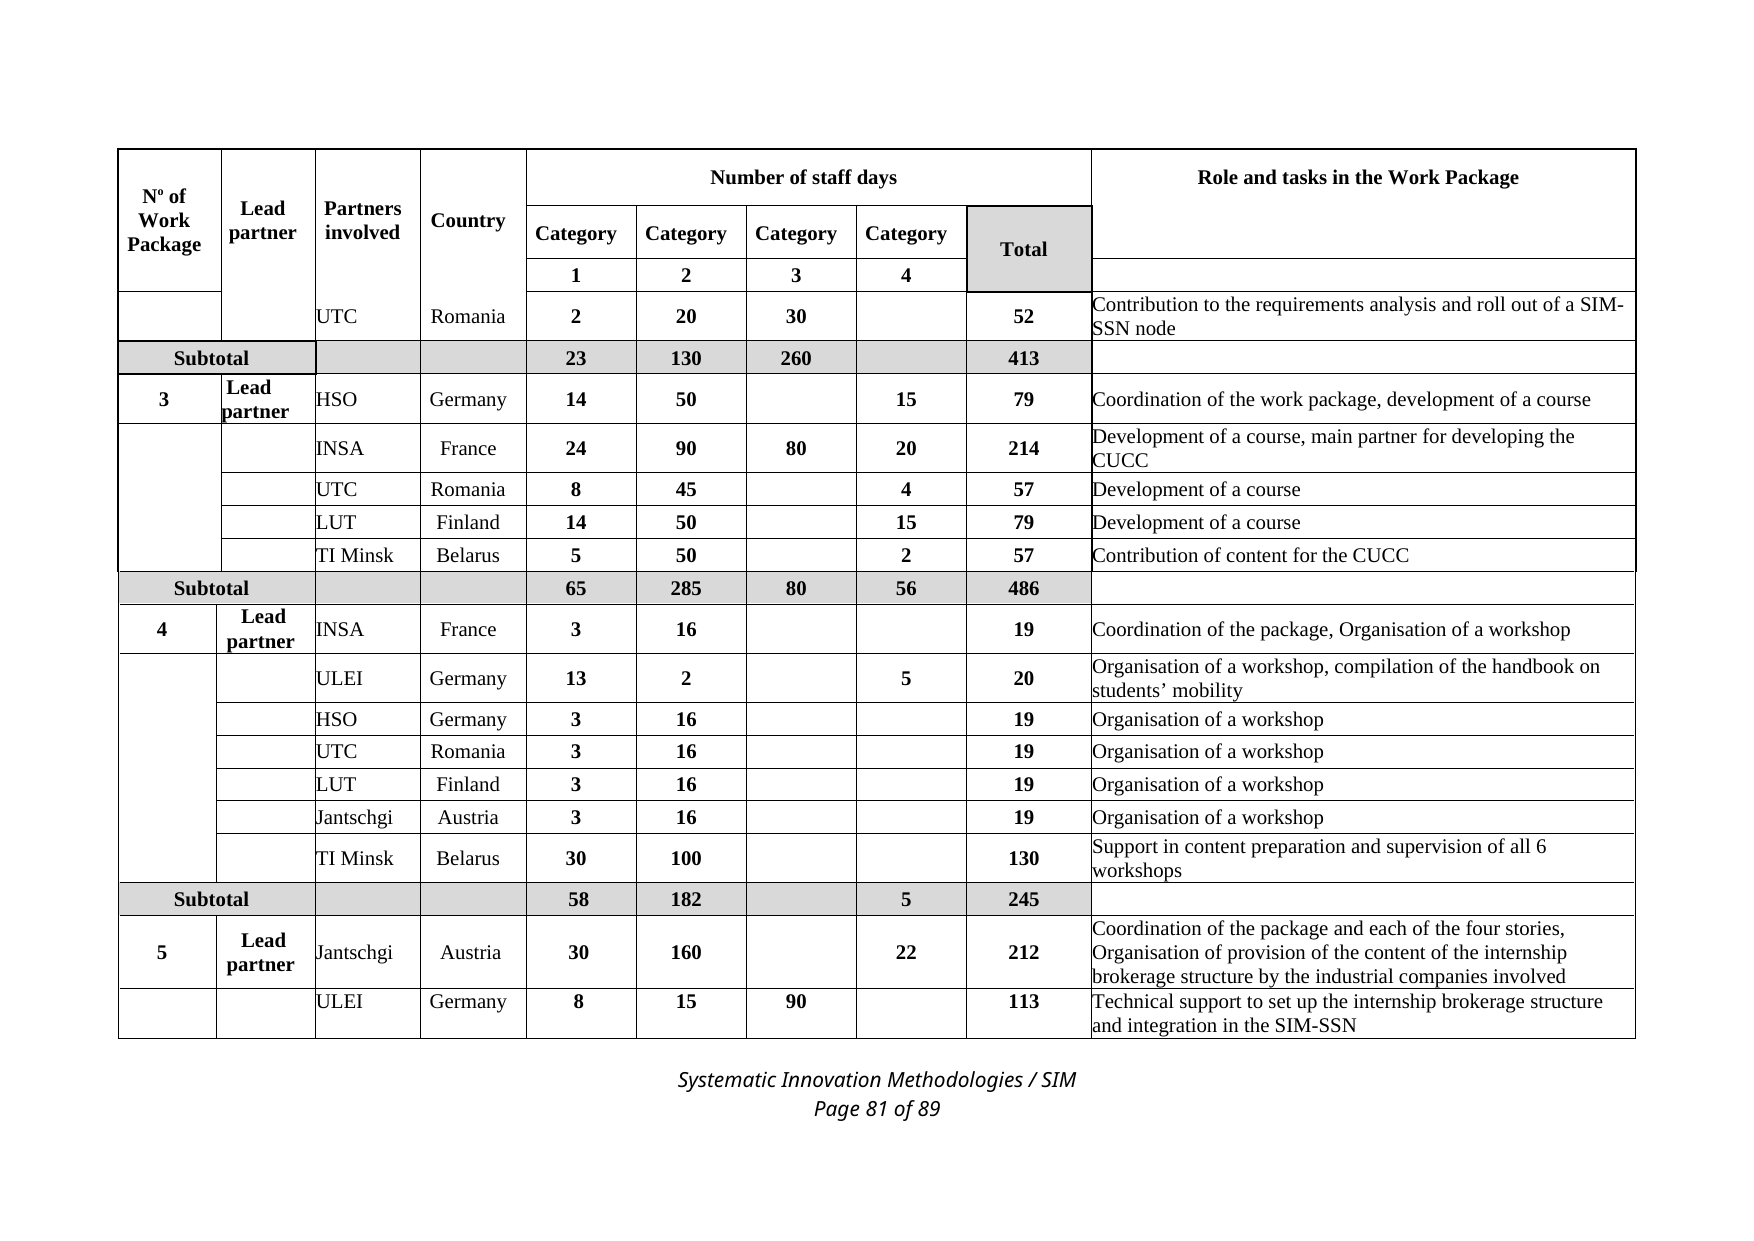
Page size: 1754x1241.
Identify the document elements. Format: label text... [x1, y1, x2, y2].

table_cell 4 [119, 605, 216, 653]
table_cell 16 [637, 769, 746, 800]
table_cell 2 [637, 654, 746, 702]
table_cell [217, 703, 315, 734]
table_cell 214 [967, 424, 1091, 472]
table_cell Finland [421, 506, 526, 538]
table_cell [119, 989, 216, 1037]
table_cell [747, 703, 856, 734]
table_cell 23 [527, 341, 636, 373]
table_cell 30 [747, 292, 856, 340]
table_cell Jantschgi [316, 916, 420, 988]
table_cell [217, 989, 315, 1037]
table_cell 50 [637, 374, 746, 423]
table_cell [316, 883, 420, 915]
table_cell 3 [527, 703, 636, 734]
table_cell Germany [421, 374, 526, 423]
table_cell 160 [637, 916, 746, 988]
table_cell Category [637, 206, 746, 258]
table_cell [747, 801, 856, 833]
table_cell Coordination of the package and each of the four stories, Organisation of provision of the content of the internship brokerage structure by the industrial companies involved [1092, 915, 1635, 988]
table_cell [1092, 571, 1635, 603]
table_cell UTC [316, 473, 420, 505]
table_cell 20 [967, 654, 1091, 702]
table_cell HSO [316, 374, 420, 423]
table_cell 16 [637, 703, 746, 734]
table_cell 58 [527, 883, 636, 915]
table_cell 20 [857, 424, 966, 472]
table_cell 212 [967, 916, 1091, 988]
table_cell UTC [316, 291, 420, 340]
table_cell 8 [527, 473, 636, 505]
table_cell 19 [967, 801, 1091, 833]
table_cell HSO [316, 703, 420, 734]
table_cell 285 [637, 572, 746, 603]
table_cell Germany [421, 703, 526, 734]
table_cell [747, 769, 856, 800]
table_cell ULEI [316, 989, 420, 1037]
table_cell 19 [967, 605, 1091, 653]
table_cell ULEI [316, 654, 420, 702]
table_cell 45 [637, 473, 746, 505]
table_cell [222, 506, 315, 538]
table_cell LUT [316, 769, 420, 800]
table_cell Romania [421, 291, 526, 340]
table_cell 2 [637, 259, 746, 291]
table_cell 30 [527, 834, 636, 882]
table_cell [747, 374, 856, 423]
table_cell 79 [967, 506, 1091, 538]
table_cell 15 [637, 989, 746, 1037]
table_cell [217, 736, 315, 767]
table_cell 182 [637, 883, 746, 915]
table_cell Support in content preparation and supervision of all 6 workshops [1092, 833, 1635, 882]
table_cell 130 [967, 834, 1091, 882]
table_cell [747, 916, 856, 988]
table_header Partners involved [316, 150, 420, 291]
table_cell 65 [527, 572, 636, 603]
table_cell [747, 506, 856, 538]
table_cell 19 [967, 703, 1091, 734]
table_cell France [421, 605, 526, 653]
table_cell Total [968, 207, 1091, 291]
table_cell Category [747, 206, 856, 258]
table_header No of Work Package [119, 150, 221, 291]
table_header Lead partner [222, 150, 315, 291]
table_cell [857, 769, 966, 800]
table_cell [857, 703, 966, 734]
table_cell Contribution to the requirements analysis and roll out of a SIM-SSN node [1093, 292, 1635, 340]
table_header Number of staff days [527, 150, 1091, 205]
table_cell Belarus [421, 834, 526, 882]
table_cell Subtotal [119, 883, 315, 915]
table_cell [857, 736, 966, 767]
table_cell [119, 292, 221, 340]
table_cell 57 [967, 473, 1091, 505]
table_cell [217, 769, 315, 800]
table_cell 14 [527, 374, 636, 423]
table_cell 413 [967, 341, 1091, 373]
table_cell 113 [967, 989, 1091, 1037]
table_cell 3 [527, 605, 636, 653]
table_cell [119, 654, 216, 882]
table_cell Belarus [421, 539, 526, 571]
table_cell 16 [637, 801, 746, 833]
table_cell 486 [967, 572, 1091, 603]
table_cell 80 [747, 424, 856, 472]
table_cell 20 [637, 292, 746, 340]
table_cell [747, 834, 856, 882]
table_cell [217, 654, 315, 702]
table_cell [857, 341, 966, 373]
table_cell 3 [119, 375, 221, 423]
table_cell [747, 473, 856, 505]
table_cell 57 [967, 539, 1091, 571]
table_cell 16 [637, 736, 746, 767]
table_cell Germany [421, 989, 526, 1037]
table_cell Organisation of a workshop [1092, 768, 1635, 800]
table_cell [119, 424, 221, 538]
table_cell Jantschgi [316, 801, 420, 833]
table_cell Development of a course [1093, 506, 1635, 538]
table_cell [747, 654, 856, 702]
table_cell [1093, 259, 1635, 291]
table_cell 30 [527, 916, 636, 988]
table_cell [857, 989, 966, 1037]
table_cell Technical support to set up the internship brokerage structure and integration in the SIM-SSN [1092, 988, 1635, 1037]
table_cell [217, 801, 315, 833]
table_cell [317, 341, 420, 373]
table_cell INSA [316, 424, 420, 472]
table_cell 90 [637, 424, 746, 472]
table_cell LUT [316, 506, 420, 538]
table_cell [1093, 205, 1635, 258]
table_cell TI Minsk [316, 539, 420, 571]
table_cell Organisation of a workshop [1092, 735, 1635, 767]
table_cell Romania [421, 473, 526, 505]
table_cell [1093, 341, 1635, 373]
table_cell 1 [527, 259, 636, 291]
table_cell TI Minsk [316, 834, 420, 882]
table_cell 13 [527, 654, 636, 702]
table_cell [857, 605, 966, 653]
table_cell [747, 736, 856, 767]
table_cell [316, 572, 420, 603]
table_cell [217, 834, 315, 882]
table_cell 24 [527, 424, 636, 472]
table_cell [222, 473, 315, 505]
table_cell 56 [857, 572, 966, 603]
table_cell 50 [637, 539, 746, 571]
table_cell [222, 539, 315, 571]
table_cell Category [857, 206, 966, 258]
table_cell [119, 538, 221, 571]
table_cell 52 [967, 293, 1091, 340]
table_cell 8 [527, 989, 636, 1037]
table_cell 50 [637, 506, 746, 538]
table_cell Development of a course, main partner for developing the CUCC [1093, 424, 1635, 472]
table_header Country [421, 150, 526, 291]
table_cell Organisation of a workshop [1092, 702, 1635, 734]
table_cell Coordination of the work package, development of a course [1093, 374, 1635, 423]
table_cell [421, 341, 526, 373]
table_cell 3 [527, 769, 636, 800]
table_cell 4 [857, 473, 966, 505]
table_cell 5 [857, 883, 966, 915]
table_cell France [421, 424, 526, 472]
table_cell Finland [421, 769, 526, 800]
table_cell 80 [747, 572, 856, 603]
table_cell Austria [421, 916, 526, 988]
table_cell [421, 883, 526, 915]
table_cell 22 [857, 916, 966, 988]
table_cell 5 [857, 654, 966, 702]
table_cell 16 [637, 605, 746, 653]
table_cell 3 [527, 801, 636, 833]
table_cell Germany [421, 654, 526, 702]
table_cell 4 [857, 259, 966, 291]
table_cell [222, 291, 315, 340]
table_cell [421, 572, 526, 603]
table_cell 15 [857, 506, 966, 538]
table_cell 15 [857, 374, 966, 423]
table_cell Austria [421, 801, 526, 833]
table_cell 90 [747, 989, 856, 1037]
table_cell [857, 292, 966, 340]
table_cell 19 [967, 769, 1091, 800]
table_cell Lead partner [222, 375, 315, 423]
table_cell Development of a course [1093, 473, 1635, 505]
table_cell 245 [967, 883, 1091, 915]
table_cell Lead partner [217, 605, 315, 653]
table_cell Category [527, 206, 636, 258]
table_cell Contribution of content for the CUCC [1093, 539, 1635, 571]
table_cell Subtotal [119, 342, 315, 373]
table_cell Subtotal [119, 572, 315, 603]
table_cell Coordination of the package, Organisation of a workshop [1092, 604, 1635, 653]
table_cell 130 [637, 341, 746, 373]
table_cell Organisation of a workshop, compilation of the handbook on students’ mobility [1092, 653, 1635, 702]
table_cell 5 [527, 539, 636, 571]
table_cell 2 [527, 292, 636, 340]
table_cell 3 [527, 736, 636, 767]
table_cell [857, 801, 966, 833]
table_cell 3 [747, 259, 856, 291]
table_cell 2 [857, 539, 966, 571]
table_cell [1092, 882, 1635, 915]
table_cell [747, 539, 856, 571]
table_header Role and tasks in the Work Package [1092, 150, 1635, 205]
table_cell 19 [967, 736, 1091, 767]
table_cell [222, 424, 315, 472]
table_cell [747, 883, 856, 915]
table_cell 14 [527, 506, 636, 538]
table_cell 100 [637, 834, 746, 882]
table_cell INSA [316, 605, 420, 653]
table_cell Organisation of a workshop [1092, 800, 1635, 833]
table_cell Romania [421, 736, 526, 767]
table_cell UTC [316, 736, 420, 767]
table_cell [857, 834, 966, 882]
table_cell 260 [747, 341, 856, 373]
table_cell 5 [119, 916, 216, 988]
table_cell Lead partner [217, 916, 315, 988]
table_cell 79 [967, 374, 1091, 423]
table_cell [747, 605, 856, 653]
